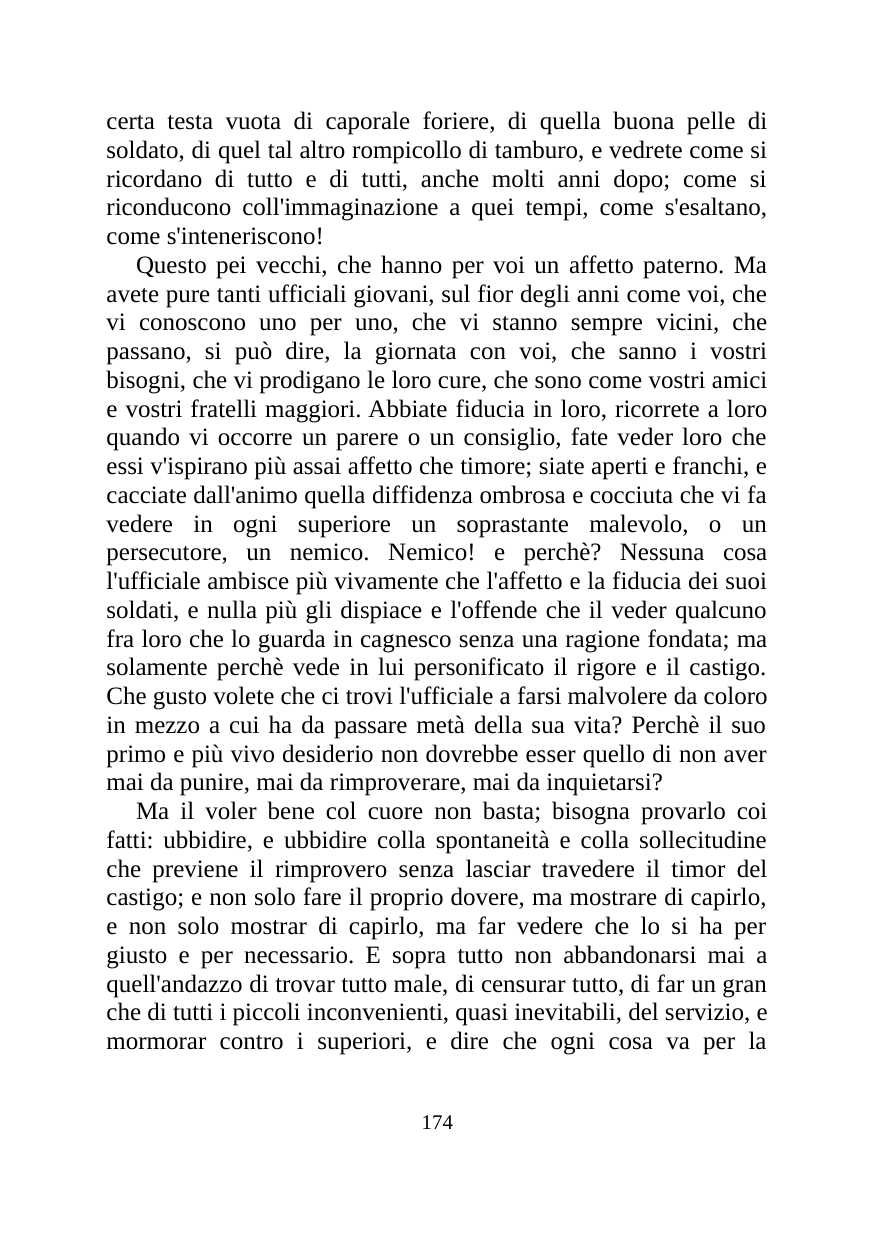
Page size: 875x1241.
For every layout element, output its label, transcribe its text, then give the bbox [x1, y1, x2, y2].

text Questo pei vecchi, che hanno per voi un affetto paterno. Ma avete pure tanti ufficiali giovani, sul fior degli anni come voi, che vi conoscono uno per uno, che vi stanno sempre vicini, che passano, si può dire, la giornata con voi, che sanno i vostri bisogni, che vi prodigano le loro cure, che sono come vostri amici e vostri fratelli maggiori. Abbiate fiducia in loro, ricorrete a loro quando vi occorre un parere o un consiglio, fate veder loro che essi v'ispirano più assai affetto che timore; siate aperti e franchi, e cacciate dall'animo quella diffidenza ombrosa e cocciuta che vi fa vedere in ogni superiore un soprastante malevolo, o un persecutore, un nemico. Nemico! e perchè? Nessuna cosa l'ufficiale ambisce più vivamente che l'affetto e la fiducia dei suoi soldati, e nulla più gli dispiace e l'offende che il veder qualcuno fra loro che lo guarda in cagnesco senza una ragione fondata; ma solamente perchè vede in lui personificato il rigore e il castigo. Che gusto volete che ci trovi l'ufficiale a farsi malvolere da coloro in mezzo a cui ha da passare metà della sua vita? Perchè il suo primo e più vivo desiderio non dovrebbe esser quello di non aver mai da punire, mai da rimproverare, mai da inquietarsi? [106, 250, 768, 796]
text certa testa vuota di caporale foriere, di quella buona pelle di soldato, di quel tal altro rompicollo di tamburo, e vedrete come si ricordano di tutto e di tutti, anche molti anni dopo; come si riconducono coll'immaginazione a quei tempi, come s'esaltano, come s'inteneriscono! [106, 106, 768, 250]
text Ma il voler bene col cuore non basta; bisogna provarlo coi fatti: ubbidire, e ubbidire colla spontaneità e colla sollecitudine che previene il rimprovero senza lasciar travedere il timor del castigo; e non solo fare il proprio dovere, ma mostrare di capirlo, e non solo mostrar di capirlo, ma far vedere che lo si ha per giusto e per necessario. E sopra tutto non abbandonarsi mai a quell'andazzo di trovar tutto male, di censurar tutto, di far un gran che di tutti i piccoli inconvenienti, quasi inevitabili, del servizio, e mormorar contro i superiori, e dire che ogni cosa va per la [106, 796, 768, 1055]
